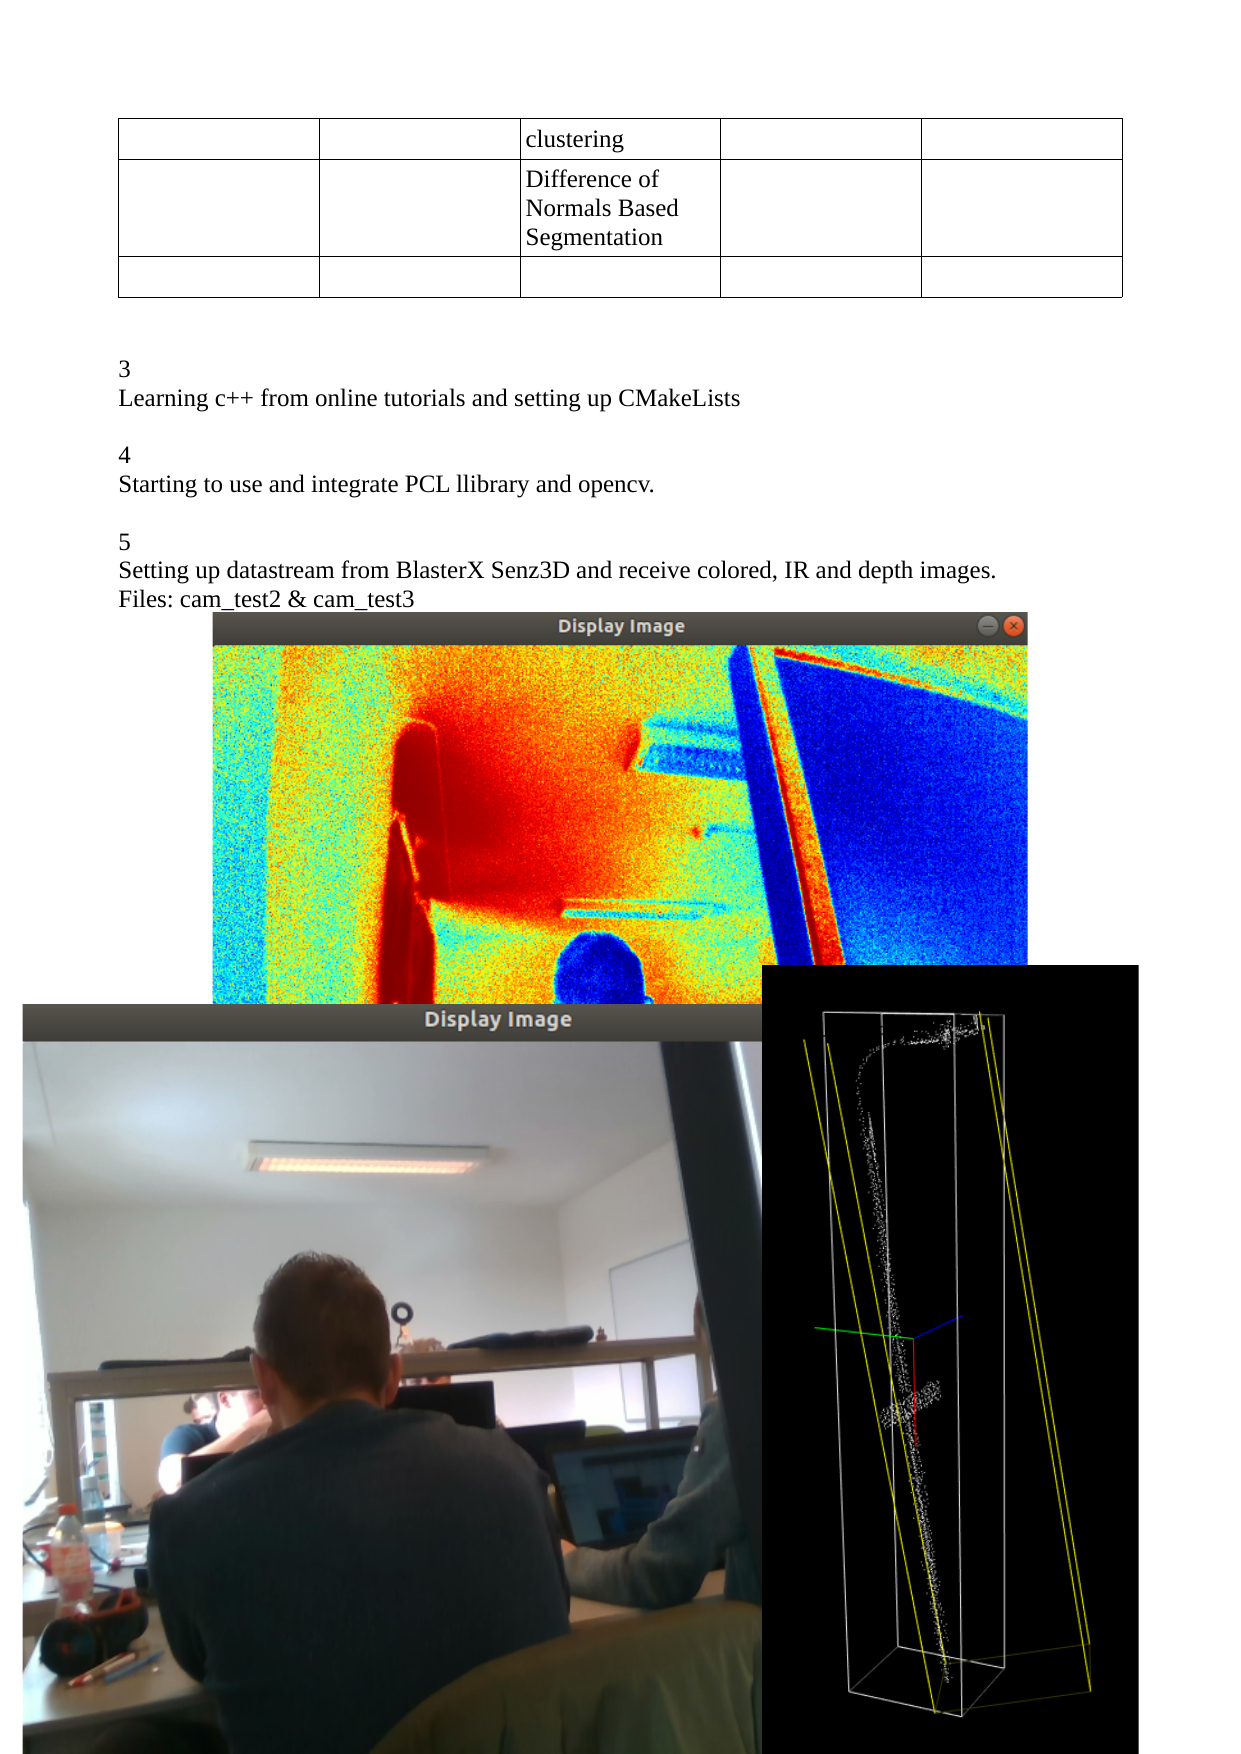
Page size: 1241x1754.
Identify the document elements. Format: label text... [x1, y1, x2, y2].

picture [215, 976, 222, 987]
text Files: cam_test2 & cam_test3 [118, 584, 1122, 613]
table_cell [320, 160, 520, 256]
table_cell [721, 257, 921, 297]
picture [212, 903, 226, 927]
text Starting to use and integrate PCL llibrary and opencv. [118, 469, 1122, 498]
picture [233, 886, 258, 911]
table_cell [922, 119, 1122, 158]
table_cell [922, 257, 1122, 297]
picture [246, 945, 253, 957]
picture [257, 922, 262, 930]
picture [228, 988, 234, 997]
text Learning c++ from online tutorials and setting up CMakeLists [118, 383, 1122, 412]
text Setting up datastream from BlasterX Senz3D and receive colored, IR and depth images. [118, 555, 1122, 584]
table_cell [922, 160, 1122, 256]
table_cell [721, 160, 921, 256]
picture [245, 877, 257, 884]
picture [212, 943, 232, 965]
picture [234, 969, 243, 975]
picture [230, 925, 248, 939]
picture [246, 866, 255, 875]
picture [246, 981, 255, 988]
text 4 [118, 440, 1122, 469]
table_cell Difference of Normals Based Segmentation [521, 160, 720, 256]
picture [253, 988, 262, 997]
table_cell [119, 160, 319, 256]
picture [212, 928, 227, 935]
table_cell [320, 257, 520, 297]
picture [230, 962, 236, 969]
table_cell [721, 119, 921, 158]
text 3 [118, 354, 1122, 383]
table_cell [119, 257, 319, 297]
table_cell [320, 119, 520, 158]
text 5 [118, 527, 1122, 555]
table_cell [119, 119, 319, 158]
picture [222, 905, 261, 928]
picture [235, 950, 244, 958]
picture [228, 861, 244, 879]
picture [22, 612, 1139, 1754]
table_cell clustering [521, 119, 720, 158]
table_cell [521, 257, 720, 297]
